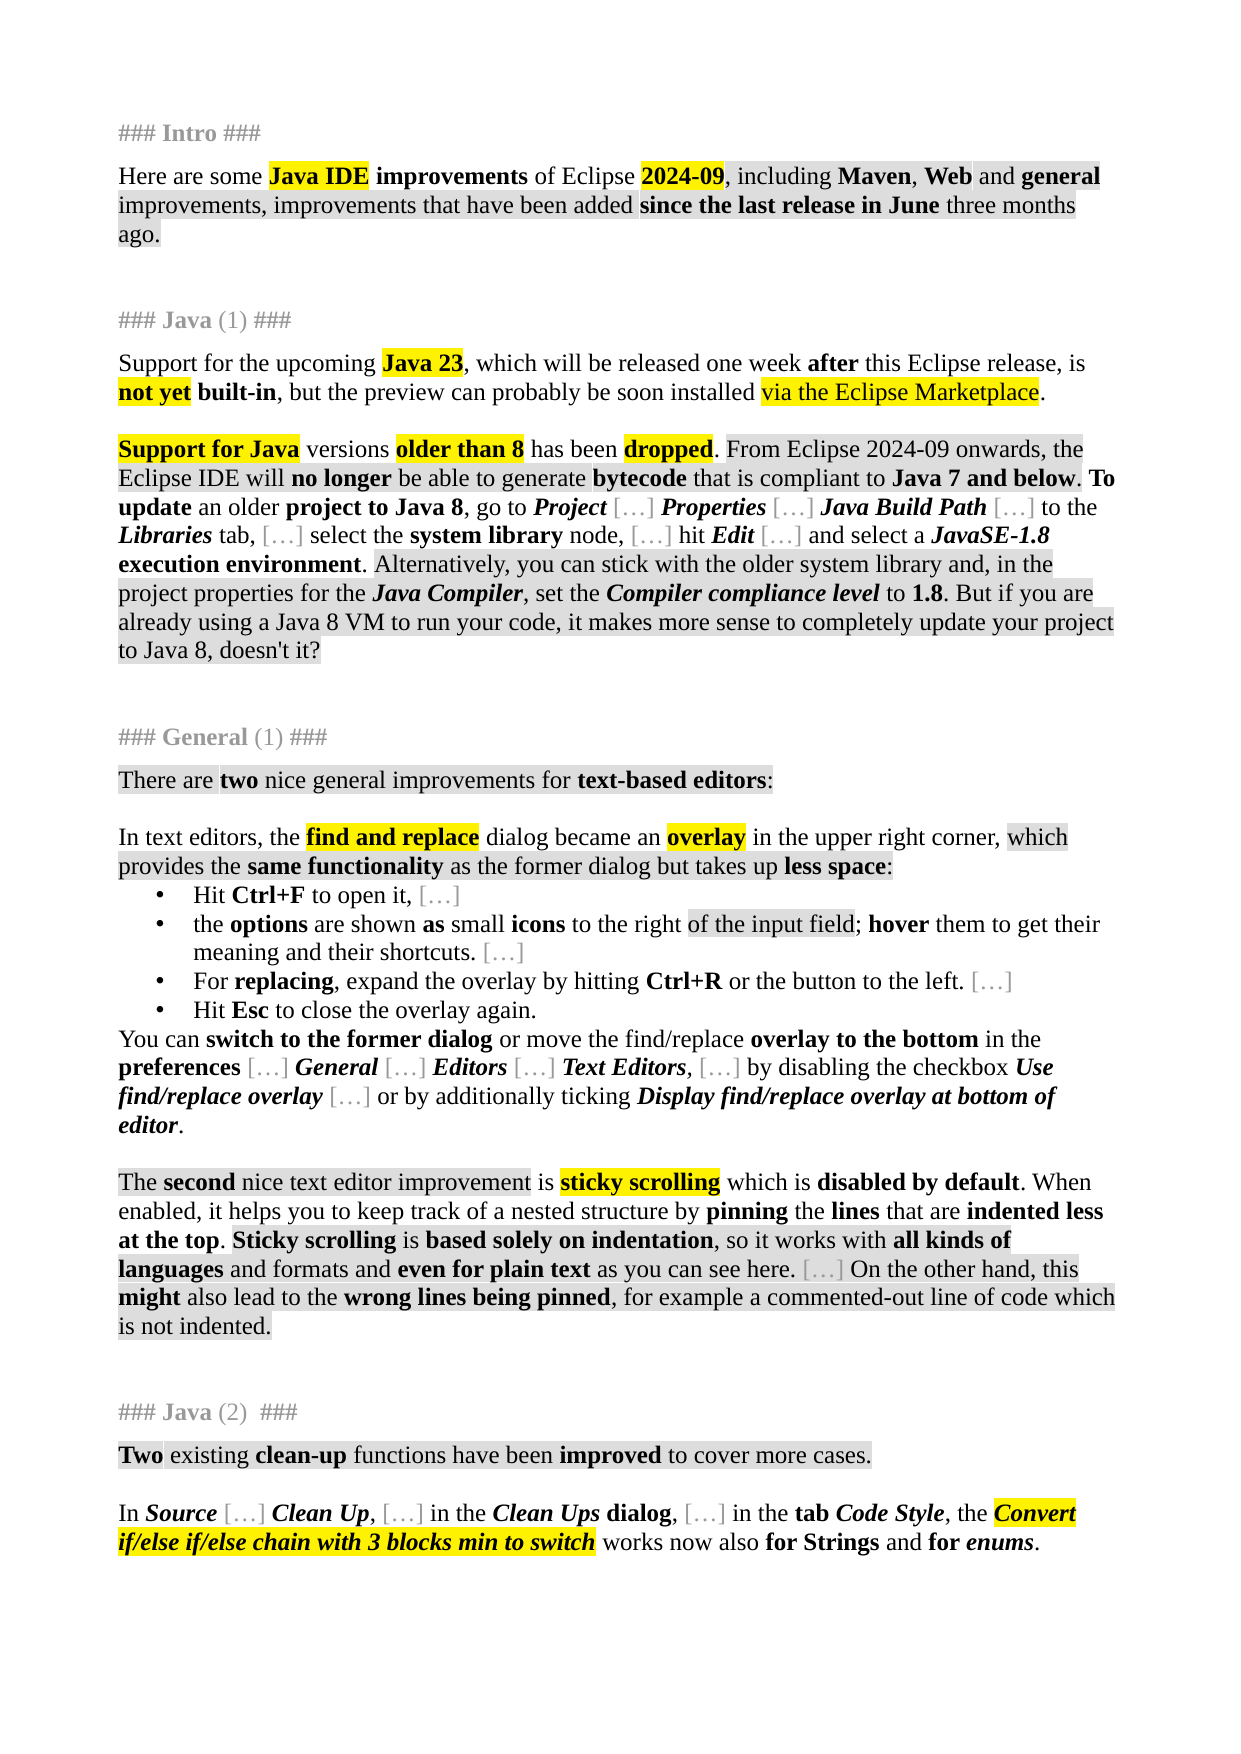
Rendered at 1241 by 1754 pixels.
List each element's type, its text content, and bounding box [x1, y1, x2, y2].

text There are two nice general improvements for text-based editors: [118, 765, 1122, 794]
text Support for Java versions older than 8 has been dropped. From Eclipse 2024-09 onwards, the Eclipse IDE will no longer be able to generate bytecode that is compliant to Java 7 and below. To update an older project to Java 8, go to Project […] Properties […] Java Build Path […] to the Libraries tab, […] select the system library node, […] hit Edit […] and select a JavaSE-1.8 execution environment. Alternatively, you can stick with the older system library and, in the project properties for the Java Compiler, set the Compiler compliance level to 1.8. But if you are already using a Java 8 VM to run your code, it makes more sense to completely update your project to Java 8, doesn't it? [118, 434, 1122, 664]
text In Source […] Clean Up, […] in the Clean Ups dialog, […] in the tab Code Style, the Convert if/else if/else chain with 3 blocks min to switch works now also for Strings and for enums. [118, 1498, 1122, 1556]
text Support for the upcoming Java 23, which will be released one week after this Eclipse release, is not yet built-in, but the preview can probably be soon installed via the Eclipse Marketplace. [118, 348, 1122, 406]
list For replacing, expand the overlay by hitting Ctrl+R or the button to the left. […] [156, 966, 1122, 995]
text ### Intro ### [118, 118, 1122, 147]
list the options are shown as small icons to the right of the input field; hover them to get their meaning and their shortcuts. […] [156, 909, 1122, 966]
text Here are some Java IDE improvements of Eclipse 2024-09, including Maven, Web and general improvements, improvements that have been added since the last release in June three months ago. [118, 161, 1122, 247]
text The second nice text editor improvement is sticky scrolling which is disabled by default. When enabled, it helps you to keep track of a nested structure by pinning the lines that are indented less at the top. Sticky scrolling is based solely on indentation, so it works with all kinds of languages and formats and even for plain text as you can see here. […] On the other hand, this might also lead to the wrong lines being pinned, for example a commented-out line of code which is not indented. [118, 1167, 1122, 1340]
text ### Java (2) ### [118, 1397, 1122, 1426]
text ### Java (1) ### [118, 305, 1122, 334]
text In text editors, the find and replace dialog became an overlay in the upper right corner, which provides the same functionality as the former dialog but takes up less space: [118, 822, 1122, 880]
text ### General (1) ### [118, 722, 1122, 751]
list Hit Ctrl+F to open it, […] [156, 880, 1122, 909]
text Two existing clean-up functions have been improved to cover more cases. [118, 1441, 1122, 1469]
text You can switch to the former dialog or move the find/replace overlay to the bottom in the preferences […] General […] Editors […] Text Editors, […] by disabling the checkbox Use find/replace overlay […] or by additionally ticking Display find/replace overlay at bottom of editor. [118, 1024, 1122, 1139]
list Hit Esc to close the overlay again. [156, 995, 1122, 1024]
